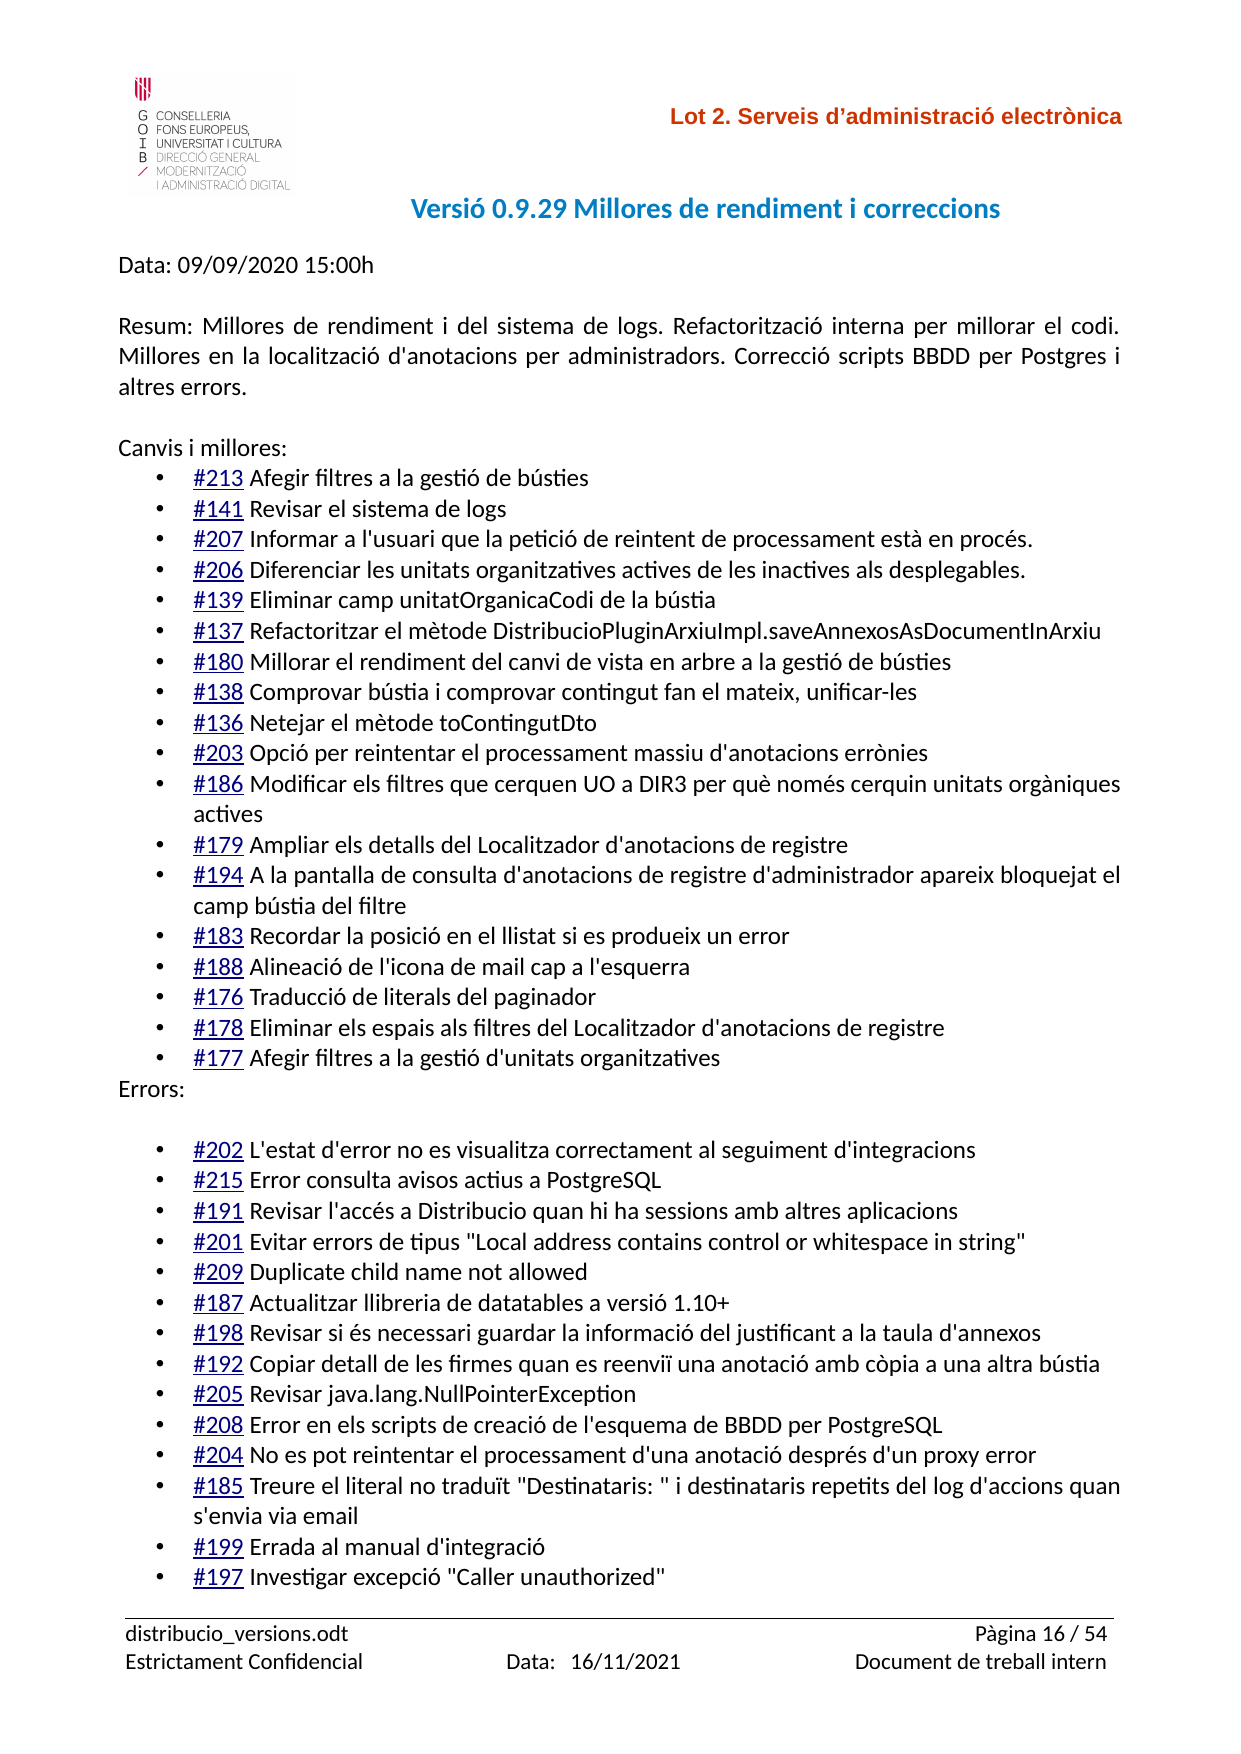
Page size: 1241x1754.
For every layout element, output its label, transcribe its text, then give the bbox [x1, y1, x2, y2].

list #207 Informar a l'usuari que la petició de reintent de processament està en procés. [156, 524, 1122, 554]
list #201 Evitar errors de tipus "Local address contains control or whitespace in string" [156, 1226, 1122, 1256]
list #178 Eliminar els espais als filtres del Localitzador d'anotacions de registre [156, 1012, 1122, 1042]
list #177 Afegir filtres a la gestió d'unitats organitzatives [156, 1042, 1122, 1073]
list #198 Revisar si és necessari guardar la informació del justificant a la taula d'annexos [156, 1317, 1122, 1348]
text Resum: Millores de rendiment i del sistema de logs. Refactorització interna per millorar el codi. Millores en la localització d'anotacions per administradors. Correcció scripts BBDD per Postgres i altres errors. [118, 310, 1122, 402]
list #215 Error consulta avisos actius a PostgreSQL [156, 1164, 1122, 1195]
subtitle Versió 0.9.29 Millores de rendiment i correccions [153, 190, 1122, 225]
list #138 Comprovar bústia i comprovar contingut fan el mateix, unificar-les [156, 676, 1122, 707]
list #202 L'estat d'error no es visualitza correctament al seguiment d'integracions [156, 1134, 1122, 1164]
text Errors: [118, 1073, 1122, 1103]
list #208 Error en els scripts de creació de l'esquema de BBDD per PostgreSQL [156, 1409, 1122, 1439]
list #197 Investigar excepció "Caller unauthorized" [156, 1561, 1122, 1592]
list #213 Afegir filtres a la gestió de bústies [156, 463, 1122, 493]
list #180 Millorar el rendiment del canvi de vista en arbre a la gestió de bústies [156, 646, 1122, 676]
list #203 Opció per reintentar el processament massiu d'anotacions errònies [156, 737, 1122, 768]
list #139 Eliminar camp unitatOrganicaCodi de la bústia [156, 585, 1122, 615]
list #141 Revisar el sistema de logs [156, 493, 1122, 524]
list #179 Ampliar els detalls del Localitzador d'anotacions de registre [156, 829, 1122, 859]
list #136 Netejar el mètode toContingutDto [156, 707, 1122, 737]
text Data: 09/09/2020 15:00h [118, 249, 1122, 279]
list #187 Actualitzar llibreria de datatables a versió 1.10+ [156, 1287, 1122, 1317]
list #176 Traducció de literals del paginador [156, 981, 1122, 1012]
list #183 Recordar la posició en el llistat si es produeix un error [156, 920, 1122, 951]
list #137 Refactoritzar el mètode DistribucioPluginArxiuImpl.saveAnnexosAsDocumentInArxiu [156, 615, 1122, 646]
list #206 Diferenciar les unitats organitzatives actives de les inactives als desplegables. [156, 554, 1122, 585]
list #209 Duplicate child name not allowed [156, 1256, 1122, 1287]
list #188 Alineació de l'icona de mail cap a l'esquerra [156, 951, 1122, 981]
list #186 Modificar els filtres que cerquen UO a DIR3 per què només cerquin unitats orgàniques actives [156, 768, 1122, 829]
list #192 Copiar detall de les firmes quan es reenviï una anotació amb còpia a una altra bústia [156, 1348, 1122, 1378]
list #205 Revisar java.lang.NullPointerException [156, 1378, 1122, 1409]
list #204 No es pot reintentar el processament d'una anotació després d'un proxy error [156, 1439, 1122, 1470]
list #191 Revisar l'accés a Distribucio quan hi ha sessions amb altres aplicacions [156, 1195, 1122, 1226]
picture [126, 70, 299, 197]
list #199 Errada al manual d'integració [156, 1531, 1122, 1561]
list #185 Treure el literal no traduït "Destinataris: " i destinataris repetits del log d'accions quan s'envia via email [156, 1470, 1122, 1531]
list #194 A la pantalla de consulta d'anotacions de registre d'administrador apareix bloquejat el camp bústia del filtre [156, 859, 1122, 920]
text Canvis i millores: [118, 432, 1122, 463]
